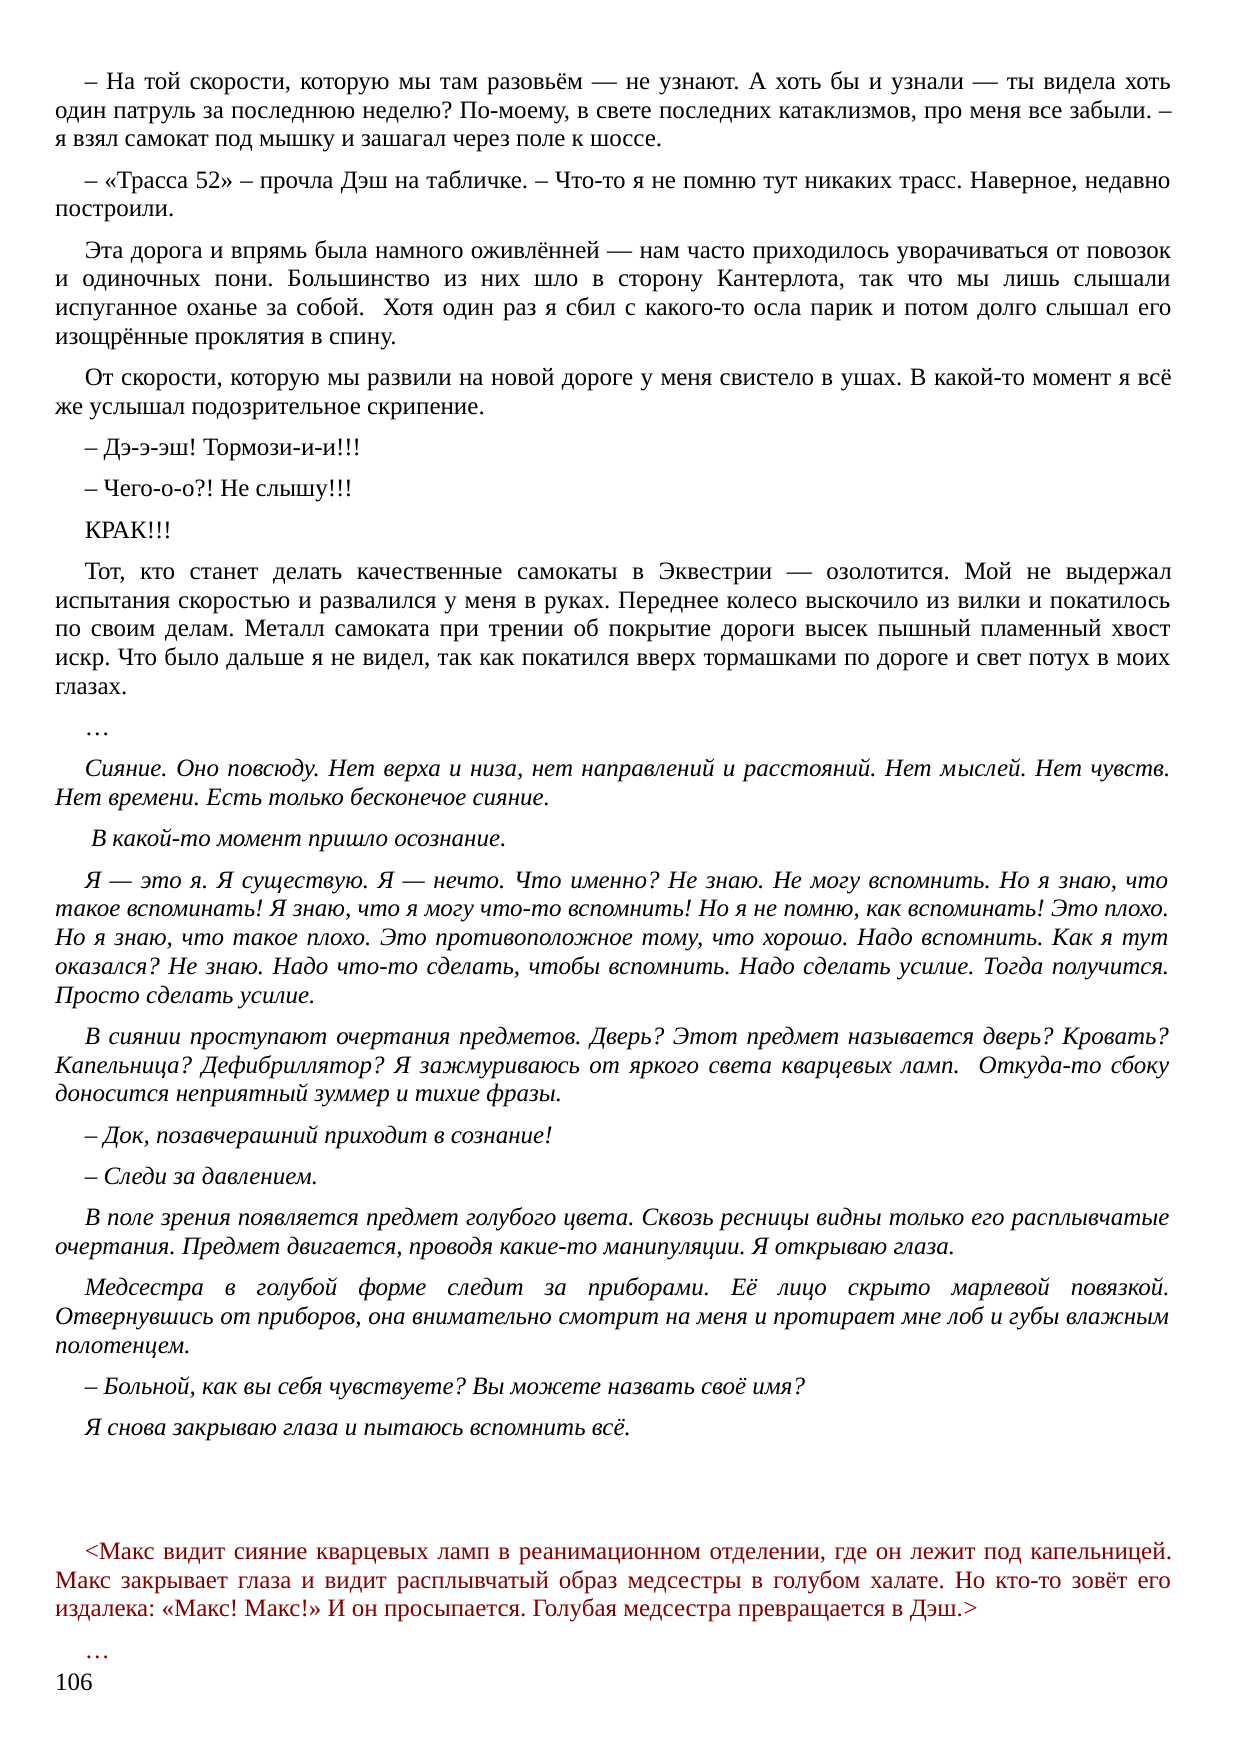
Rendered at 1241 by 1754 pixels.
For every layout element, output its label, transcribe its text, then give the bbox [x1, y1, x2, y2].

text От скорости, которую мы развили на новой дороге у меня свистело в ушах. В какой-то момент я всё же услышал подозрительное скрипение. [55, 362, 1173, 420]
text – Дэ-э-эш! Тормози-и-и!!! [55, 432, 1173, 461]
text – Чего-о-о?! Не слышу!!! [55, 473, 1173, 502]
text КРАК!!! [55, 515, 1173, 543]
text – Больной, как вы себя чувствуете? Вы можете назвать своё имя? [55, 1371, 1173, 1400]
text Сияние. Оно повсюду. Нет верха и низа, нет направлений и расстояний. Нет мыслей. Нет чувств. Нет времени. Есть только бесконечое сияние. [55, 753, 1173, 811]
text В какой-то момент пришло осознание. [55, 823, 1173, 852]
text … [55, 712, 1173, 741]
text Я снова закрываю глаза и пытаюсь вспомнить всё. [55, 1412, 1173, 1441]
text – Следи за давлением. [55, 1161, 1173, 1190]
text <Макс видит сияние кварцевых ламп в реанимационном отделении, где он лежит под капельницей. Макс закрывает глаза и видит расплывчатый образ медсестры в голубом халате. Но кто-то зовёт его издалека: «Макс! Макс!» И он просыпается. Голубая медсестра превращается в Дэш.> [55, 1536, 1173, 1622]
text – «Трасса 52» – прочла Дэш на табличке. – Что-то я не помню тут никаких трасс. Наверное, недавно построили. [55, 165, 1173, 222]
text В поле зрения появляется предмет голубого цвета. Сквозь ресницы видны только его расплывчатые очертания. Предмет двигается, проводя какие-то манипуляции. Я открываю глаза. [55, 1202, 1173, 1260]
text Я — это я. Я существую. Я — нечто. Что именно? Не знаю. Не могу вспомнить. Но я знаю, что такое вспоминать! Я знаю, что я могу что-то вспомнить! Но я не помню, как вспоминать! Это плохо. Но я знаю, что такое плохо. Это противоположное тому, что хорошо. Надо вспомнить. Как я тут оказался? Не знаю. Надо что-то сделать, чтобы вспомнить. Надо сделать усилие. Тогда получится. Просто сделать усилие. [55, 865, 1173, 1008]
text Тот, кто станет делать качественные самокаты в Эквестрии — озолотится. Мой не выдержал испытания скоростью и развалился у меня в руках. Переднее колесо выскочило из вилки и покатилось по своим делам. Металл самоката при трении об покрытие дороги высек пышный пламенный хвост искр. Что было дальше я не видел, так как покатился вверх тормашками по дороге и свет потух в моих глазах. [55, 556, 1173, 700]
text Эта дорога и впрямь была намного оживлённей — нам часто приходилось уворачиваться от повозок и одиночных пони. Большинство из них шло в сторону Кантерлота, так что мы лишь слышали испуганное оханье за собой. Хотя один раз я сбил с какого-то осла парик и потом долго слышал его изощрённые проклятия в спину. [55, 235, 1173, 350]
text Медсестра в голубой форме следит за приборами. Её лицо скрыто марлевой повязкой. Отвернувшись от приборов, она внимательно смотрит на меня и протирает мне лоб и губы влажным полотенцем. [55, 1272, 1173, 1358]
text … [55, 1635, 1173, 1663]
text – На той скорости, которую мы там разовьём — не узнают. А хоть бы и узнали — ты видела хоть один патруль за последнюю неделю? По-моему, в свете последних катаклизмов, про меня все забыли. – я взял самокат под мышку и зашагал через поле к шоссе. [55, 66, 1173, 152]
text – Док, позавчерашний приходит в сознание! [55, 1120, 1173, 1148]
text В сиянии проступают очертания предметов. Дверь? Этот предмет называется дверь? Кровать? Капельница? Дефибриллятор? Я зажмуриваюсь от яркого света кварцевых ламп. Откуда-то сбоку доносится неприятный зуммер и тихие фразы. [55, 1021, 1173, 1107]
